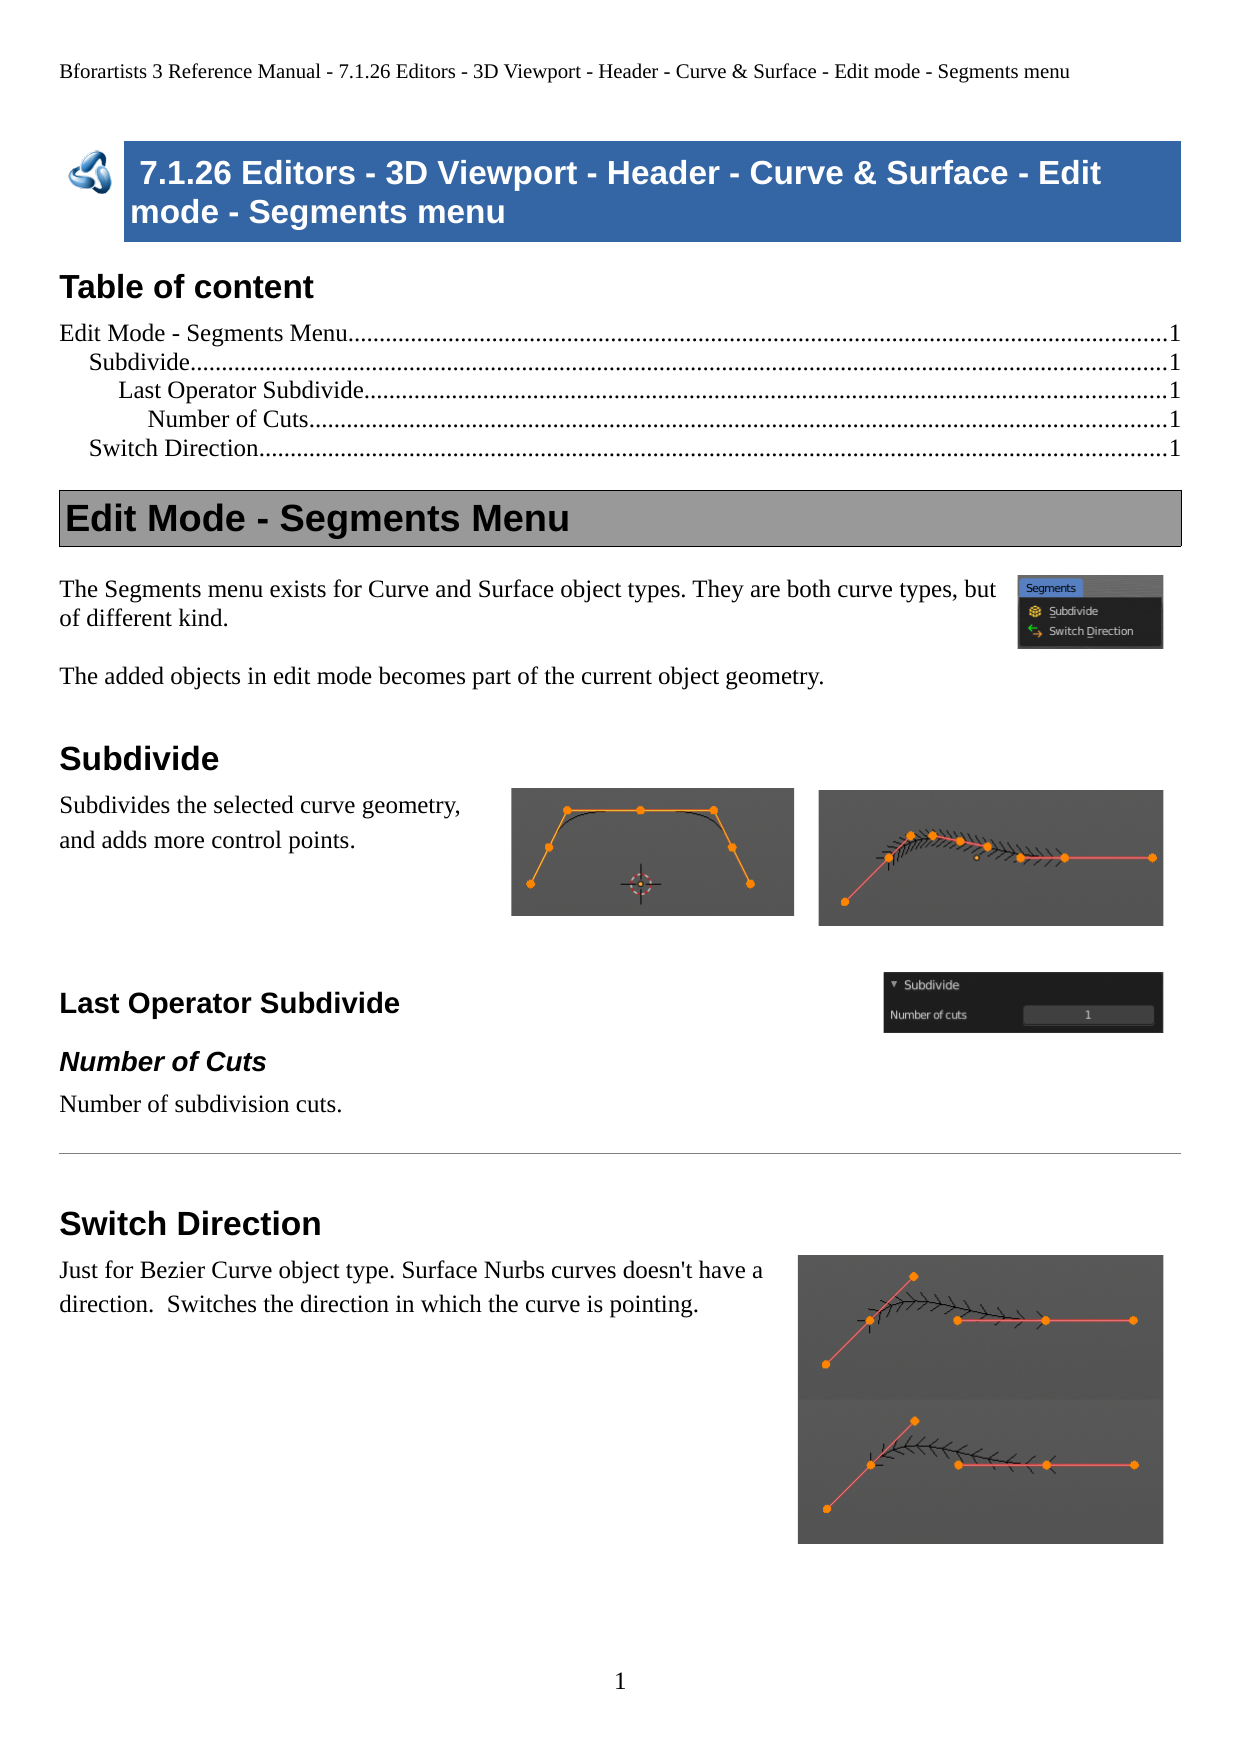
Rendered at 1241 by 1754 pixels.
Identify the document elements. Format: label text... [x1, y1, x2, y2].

text Switch Direction 1 [88, 433, 1181, 462]
picture [883, 972, 1164, 1033]
picture [1017, 575, 1164, 649]
text The added objects in edit mode becomes part of the current object geometry. [59, 661, 1181, 689]
subtitle Table of content [59, 267, 1181, 305]
text Number of Cuts 1 [147, 404, 1181, 433]
picture [818, 790, 1164, 926]
subtitle Last Operator Subdivide [59, 986, 883, 1020]
text [795, 790, 818, 853]
subtitle Number of Cuts [59, 1045, 1181, 1077]
table_header Edit Mode - Segments Menu [60, 491, 1181, 546]
text Just for Bezier Curve object type. Surface Nurbs curves doesn't have a direction. Switches the direction in which the curve is pointing. [59, 1255, 797, 1318]
picture [511, 788, 795, 916]
subtitle Subdivide [59, 739, 1181, 778]
subtitle [1164, 986, 1181, 1020]
text The Segments menu exists for Curve and Surface object types. They are both curve types, but of different kind. [59, 574, 1181, 632]
text Last Operator Subdivide 1 [118, 375, 1181, 404]
picture [65, 147, 114, 197]
table_header [59, 141, 124, 242]
text Edit Mode - Segments Menu 1 [59, 318, 1181, 347]
text Number of subdivision cuts. [59, 1089, 1181, 1118]
table_header 7.1.26 Editors - 3D Viewport - Header - Curve & Surface - Edit mode - Segments menu [124, 141, 1181, 242]
subtitle Switch Direction [59, 1204, 1181, 1242]
text Subdivide 1 [88, 347, 1181, 375]
text Subdivides the selected curve geometry, and adds more control points. [59, 790, 511, 853]
picture [797, 1255, 1164, 1544]
